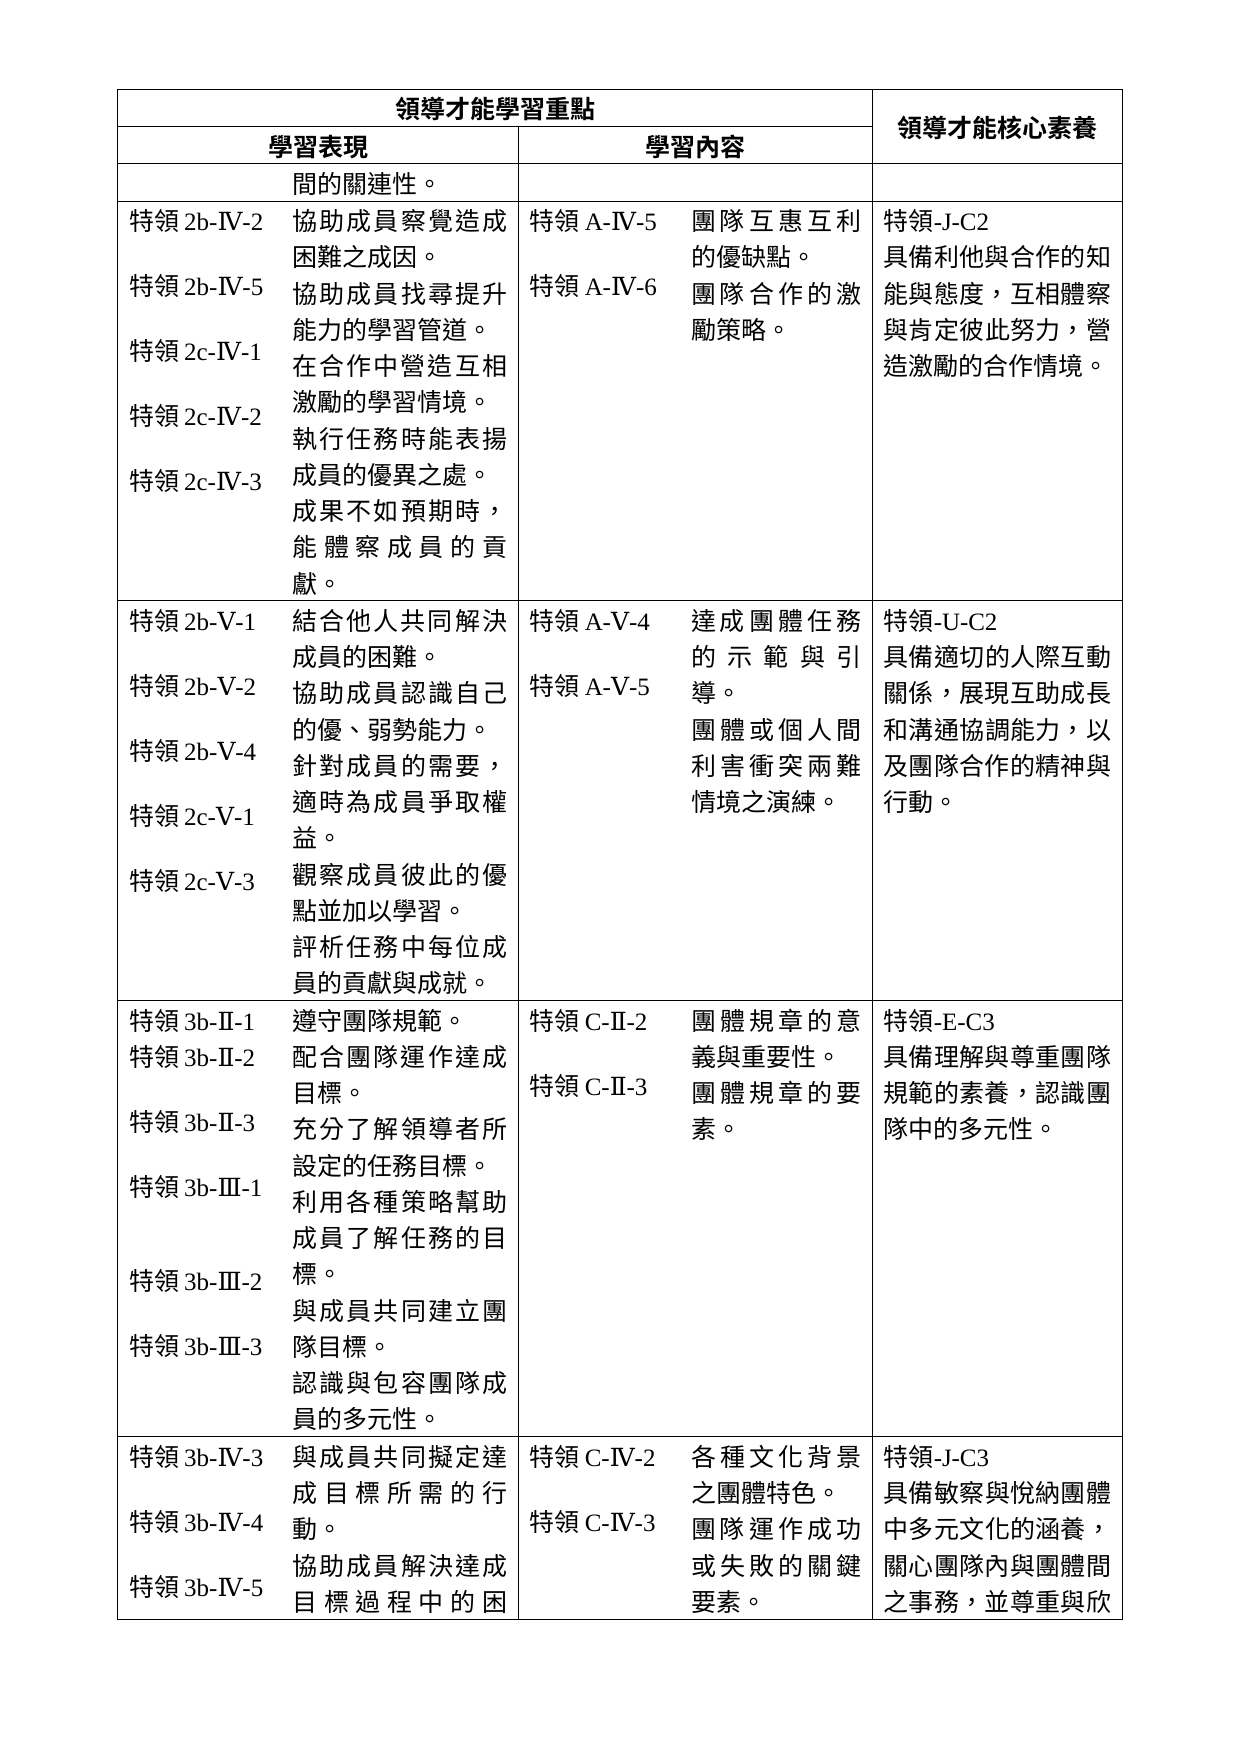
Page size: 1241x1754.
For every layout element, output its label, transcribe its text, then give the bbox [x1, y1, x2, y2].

table_cell 團體規章的意義與重要性。 團體規章的要素。 [680, 1001, 872, 1436]
table_cell [118, 164, 281, 201]
table_cell 特領2b-Ⅳ-2 特領2b-Ⅳ-5 特領2c-Ⅳ-1 特領2c-Ⅳ-2 特領2c-Ⅳ-3 [118, 202, 281, 600]
table_cell 結合他人共同解決成員的困難。 協助成員認識自己的優、弱勢能力。 針對成員的需要，適時為成員爭取權益。 觀察成員彼此的優點並加以學習。 評析任務中每位成員的貢獻與成就。 [281, 601, 518, 1000]
table_cell 各種文化背景之團體特色。 團隊運作成功或失敗的關鍵要素。 [680, 1437, 872, 1618]
table_cell 特領-J-C2 具備利他與合作的知能與態度，互相體察與肯定彼此努力，營造激勵的合作情境。 [873, 202, 1122, 600]
table_cell 協助成員察覺造成困難之成因。 協助成員找尋提升能力的學習管道。 在合作中營造互相激勵的學習情境。 執行任務時能表揚成員的優異之處。 成果不如預期時，能體察成員的貢獻。 [281, 202, 518, 600]
table_cell [519, 164, 679, 201]
table_cell 特領-E-C3 具備理解與尊重團隊規範的素養，認識團隊中的多元性。 [873, 1001, 1122, 1436]
table_cell 特領A-Ⅳ-5 特領A-Ⅳ-6 [519, 202, 679, 600]
table_cell 達成團體任務的示範與引導。 團體或個人間利害衝突兩難情境之演練。 [680, 601, 872, 1000]
table_cell 特領C-Ⅱ-2 特領C-Ⅱ-3 [519, 1001, 679, 1436]
table_cell 學習表現 [118, 127, 518, 163]
table_cell 團隊互惠互利的優缺點。 團隊合作的激勵策略。 [680, 202, 872, 600]
table_cell 特領3b-Ⅳ-3 特領3b-Ⅳ-4 特領3b-Ⅳ-5 [118, 1437, 281, 1618]
table_cell 特領3b-Ⅱ-1 特領3b-Ⅱ-2 特領3b-Ⅱ-3 特領3b-Ⅲ-1 特領3b-Ⅲ-2 特領3b-Ⅲ-3 [118, 1001, 281, 1436]
table_header 領導才能學習重點 [118, 90, 872, 126]
table_cell 特領-J-C3 具備敏察與悅納團體中多元文化的涵養，關心團隊內與團體間之事務，並尊重與欣 [873, 1437, 1122, 1618]
table_cell 特領A-Ⅴ-4 特領A-Ⅴ-5 [519, 601, 679, 1000]
table_cell 特領-U-C2 具備適切的人際互動關係，展現互助成長和溝通協調能力，以及團隊合作的精神與行動。 [873, 601, 1122, 1000]
table_cell 特領2b-Ⅴ-1 特領2b-Ⅴ-2 特領2b-Ⅴ-4 特領2c-Ⅴ-1 特領2c-Ⅴ-3 [118, 601, 281, 1000]
table_cell [873, 164, 1122, 201]
table_cell 特領C-Ⅳ-2 特領C-Ⅳ-3 [519, 1437, 679, 1618]
table_cell [680, 164, 872, 201]
table_cell 間的關連性。 [281, 164, 518, 201]
table_header 領導才能核心素養 [873, 90, 1122, 163]
table_cell 學習內容 [519, 127, 872, 163]
table_cell 與成員共同擬定達成目標所需的行動。 協助成員解決達成目標過程中的困 [281, 1437, 518, 1618]
table_cell 遵守團隊規範。 配合團隊運作達成目標。 充分了解領導者所設定的任務目標。 利用各種策略幫助成員了解任務的目標。 與成員共同建立團隊目標。 認識與包容團隊成員的多元性。 [281, 1001, 518, 1436]
